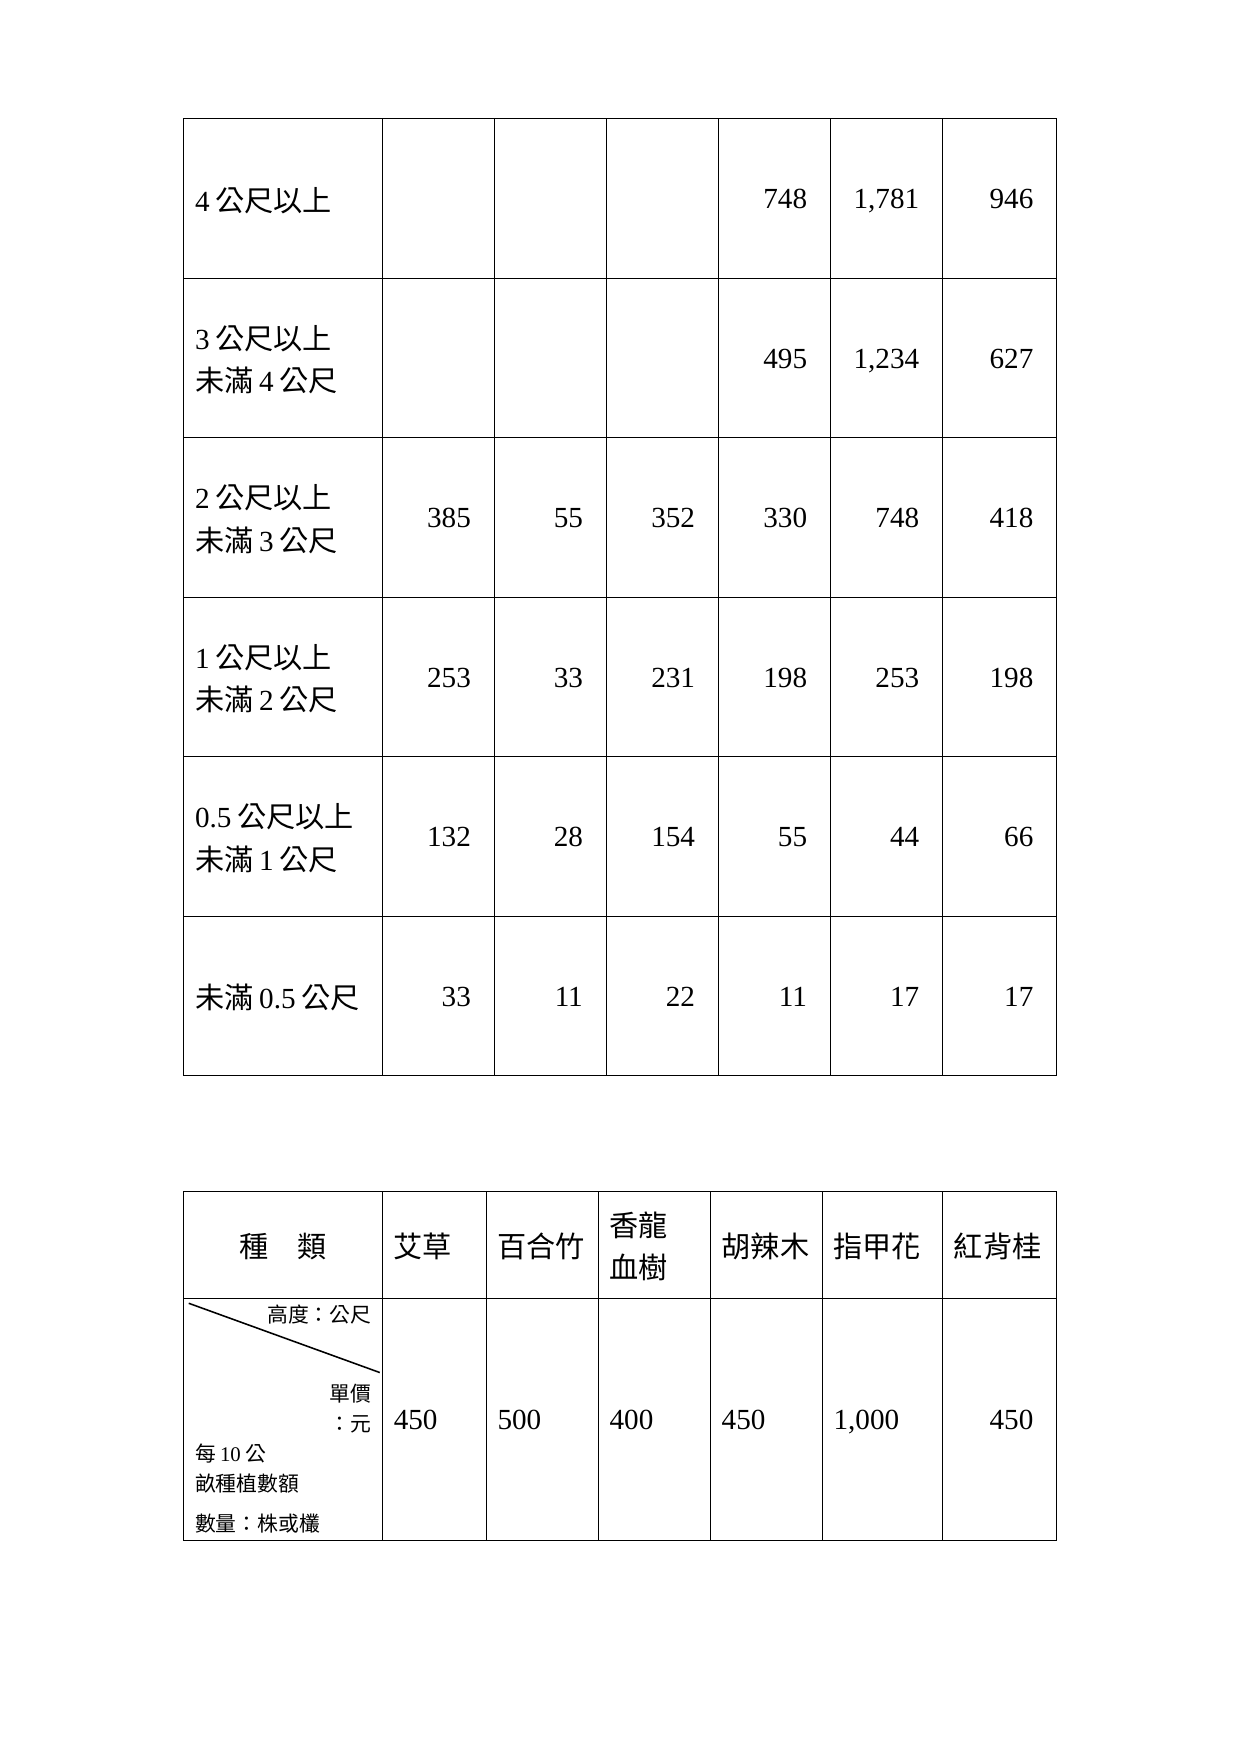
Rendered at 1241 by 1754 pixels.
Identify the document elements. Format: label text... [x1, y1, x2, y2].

table_cell 450 [383, 1299, 486, 1540]
table_cell 385 [383, 438, 494, 597]
table_cell 3公尺以上 未滿4公尺 [184, 279, 382, 437]
table_cell 198 [943, 598, 1056, 756]
table_cell 66 [943, 757, 1056, 916]
table_cell 2公尺以上 未滿3公尺 [184, 438, 382, 597]
table_cell 748 [719, 119, 830, 278]
table_cell 352 [607, 438, 718, 597]
table_cell 未滿0.5公尺 [184, 917, 382, 1075]
table_cell [607, 119, 718, 278]
table_cell 450 [711, 1299, 822, 1540]
table_cell 1公尺以上 未滿2公尺 [184, 598, 382, 756]
table_cell 198 [719, 598, 830, 756]
table_cell 495 [719, 279, 830, 437]
table_cell 17 [831, 917, 942, 1075]
table_cell 253 [383, 598, 494, 756]
table_cell 253 [831, 598, 942, 756]
table_cell 33 [383, 917, 494, 1075]
table_cell [383, 119, 494, 278]
table_cell 11 [495, 917, 606, 1075]
table_cell 0.5公尺以上 未滿1公尺 [184, 757, 382, 916]
table_cell 132 [383, 757, 494, 916]
table_cell 11 [719, 917, 830, 1075]
table_cell 4公尺以上 [184, 119, 382, 278]
table_cell 748 [831, 438, 942, 597]
table_cell 28 [495, 757, 606, 916]
table_header 指甲花 [823, 1192, 942, 1297]
table_cell 418 [943, 438, 1056, 597]
table_cell [495, 279, 606, 437]
table_cell 44 [831, 757, 942, 916]
table_header 艾草 [383, 1192, 486, 1297]
table_cell 1,234 [831, 279, 942, 437]
table_cell 154 [607, 757, 718, 916]
table_cell 1,000 [823, 1299, 942, 1540]
table_cell 400 [599, 1299, 710, 1540]
table_cell 946 [943, 119, 1056, 278]
table_header 百合竹 [487, 1192, 598, 1297]
table_cell 高度：公尺 單價 ：元 每10公 畝種植數額 數量：株或欉 [184, 1299, 382, 1540]
table_header 胡辣木 [711, 1192, 822, 1297]
table_cell 33 [495, 598, 606, 756]
table_cell [383, 279, 494, 437]
table_cell 1,781 [831, 119, 942, 278]
table_cell 22 [607, 917, 718, 1075]
table_cell 55 [719, 757, 830, 916]
table_cell 500 [487, 1299, 598, 1540]
table_cell 330 [719, 438, 830, 597]
table_cell 450 [943, 1299, 1056, 1540]
table_header 香龍 血樹 [599, 1192, 710, 1297]
table_header 種 類 [184, 1192, 382, 1297]
table_header 紅背桂 [943, 1192, 1056, 1297]
table_cell [607, 279, 718, 437]
table_cell 55 [495, 438, 606, 597]
table_cell 17 [943, 917, 1056, 1075]
table_cell 627 [943, 279, 1056, 437]
table_cell [495, 119, 606, 278]
table_cell 231 [607, 598, 718, 756]
